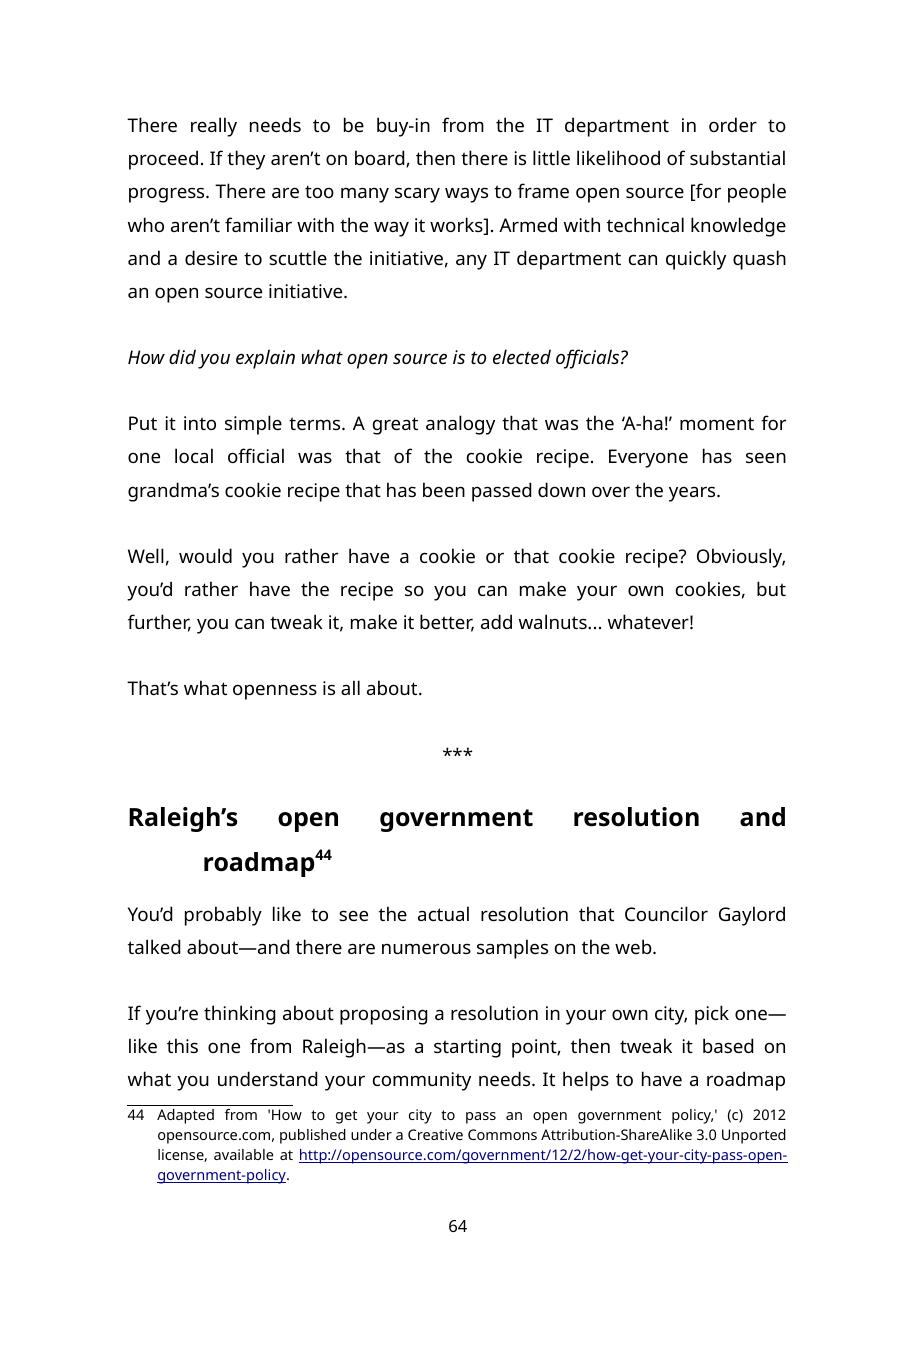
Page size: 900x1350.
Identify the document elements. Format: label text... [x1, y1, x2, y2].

text If you’re thinking about proposing a resolution in your own city, pick one—like this one from Raleigh—as a starting point, then tweak it based on what you understand your community needs. It helps to have a roadmap [127, 1000, 787, 1092]
text Put it into simple terms. A great analogy that was the ‘A-ha!’ moment for one local official was that of the cookie recipe. Everyone has seen grandma’s cookie recipe that has been passed down over the years. [127, 411, 787, 502]
subtitle Raleigh’s open government resolution and roadmap [127, 800, 787, 878]
text There really needs to be buy-in from the IT department in order to proceed. If they aren’t on board, then there is little likelihood of substantial progress. There are too many scary ways to frame open source [for people who aren’t familiar with the way it works]. Armed with technical knowledge and a desire to scuttle the initiative, any IT department can quickly quash an open source initiative. [127, 112, 787, 304]
text Well, would you rather have a cookie or that cookie recipe? Obviously, you’d rather have the recipe so you can make your own cookies, but further, you can tweak it, make it better, add walnuts... whatever! [127, 543, 787, 635]
text Adapted from 'How to get your city to pass an open government policy,' (c) 2012 opensource.com, published under a Creative Commons Attribution-ShareAlike 3.0 Unported license, available at http://opensource.com/government/12/2/how-get-your-city-pass-open-government-policy. [127, 1105, 787, 1185]
text *** [127, 742, 787, 767]
text You’d probably like to see the actual resolution that Councilor Gaylord talked about—and there are numerous samples on the web. [127, 901, 787, 960]
text That’s what openness is all about. [127, 676, 787, 701]
text How did you explain what open source is to elected officials? [127, 344, 787, 370]
